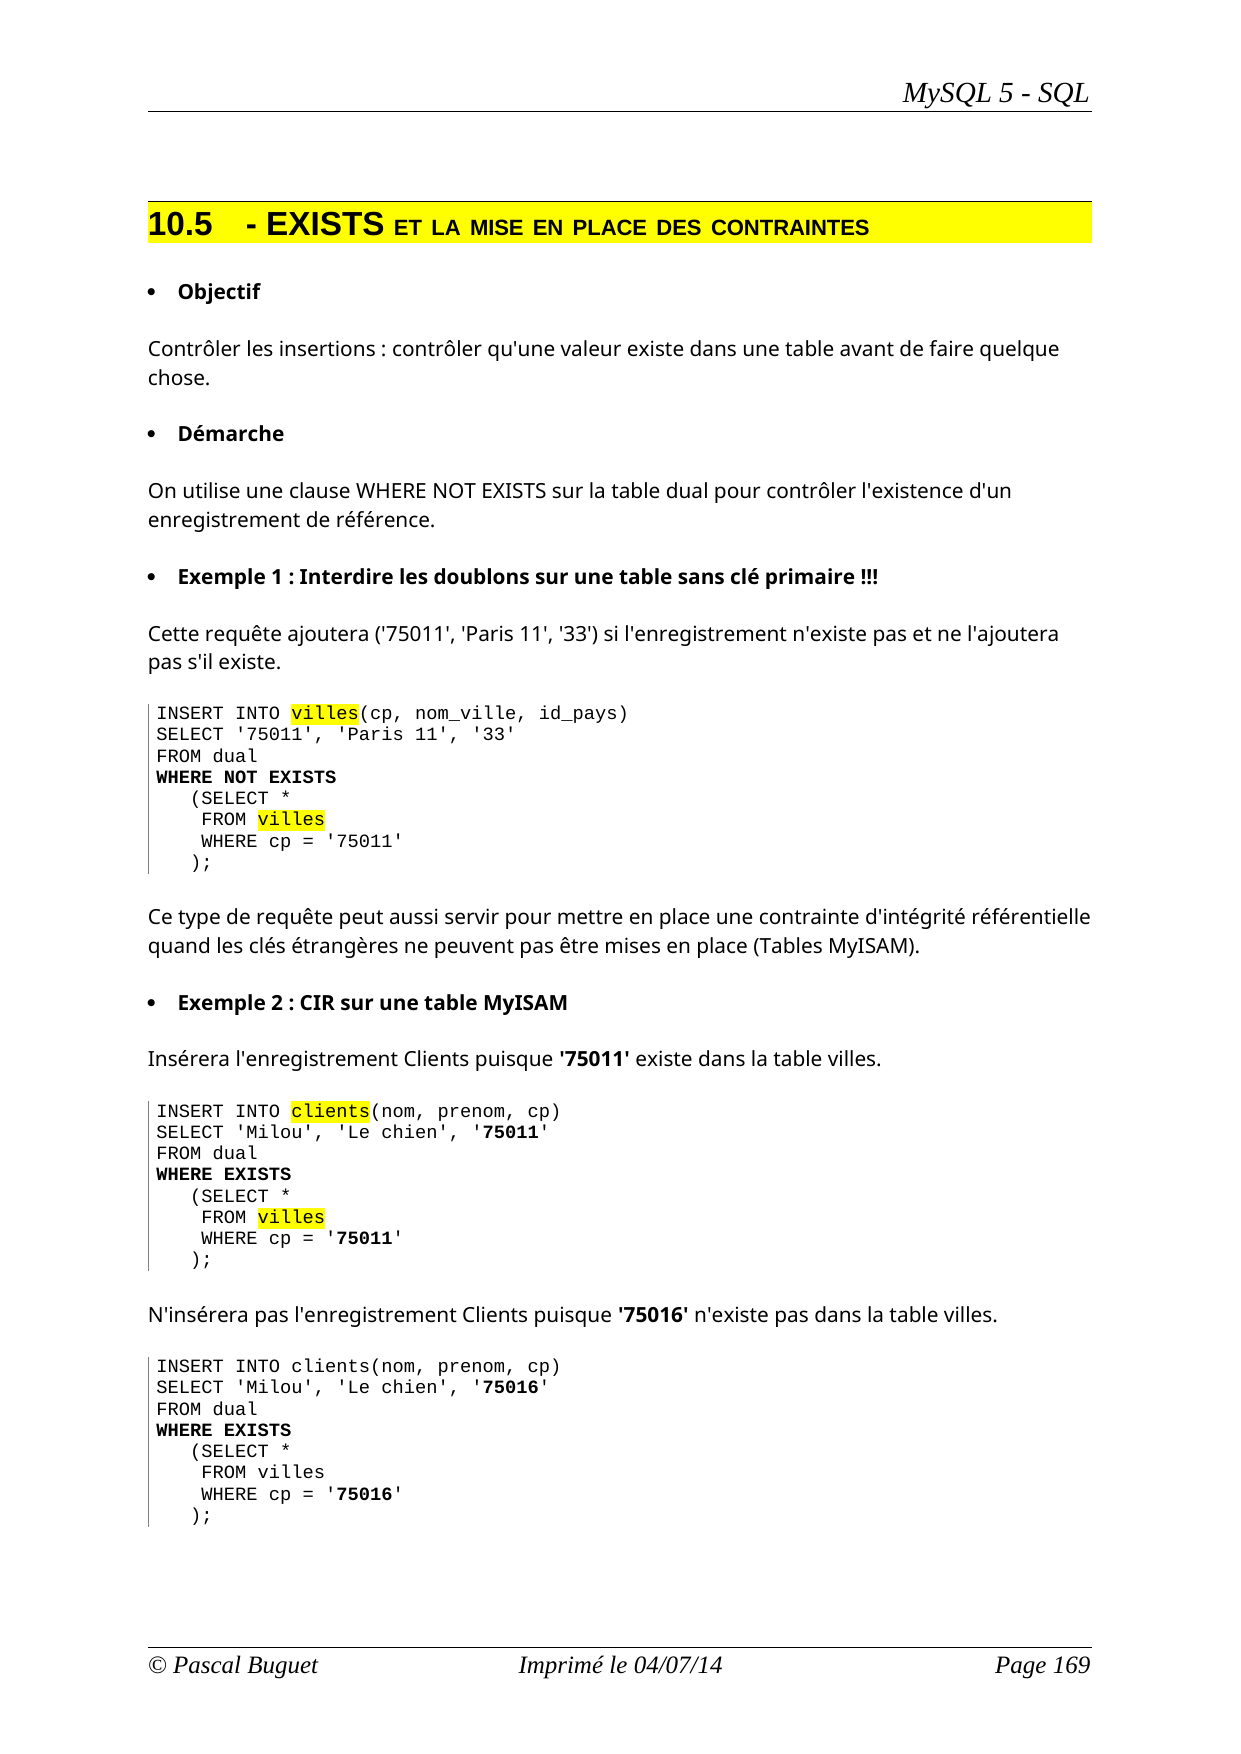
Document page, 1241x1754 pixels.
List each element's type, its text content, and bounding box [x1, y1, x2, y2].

text Insérera l'enregistrement Clients puisque '75011' existe dans la table villes. [148, 1044, 1092, 1073]
subtitle - EXISTS et la mise en place des contraintes [148, 202, 1092, 243]
text ); [149, 1250, 1092, 1271]
list Objectif [148, 277, 1063, 306]
list Exemple 2 : CIR sur une table MyISAM [148, 988, 1063, 1016]
text FROM dual [149, 1399, 1092, 1421]
text WHERE NOT EXISTS [149, 768, 1092, 789]
text WHERE EXISTS [149, 1421, 1092, 1442]
text SELECT '75011', 'Paris 11', '33' [149, 725, 1092, 746]
text WHERE cp = '75016' [149, 1484, 1092, 1506]
text FROM dual [149, 1144, 1092, 1165]
text INSERT INTO clients(nom, prenom, cp) [149, 1101, 1092, 1123]
text On utilise une clause WHERE NOT EXISTS sur la table dual pour contrôler l'existence d'un enregistrement de référence. [148, 476, 1092, 533]
list Exemple 1 : Interdire les doublons sur une table sans clé primaire !!! [148, 562, 1063, 590]
text FROM villes [149, 1463, 1092, 1484]
text SELECT 'Milou', 'Le chien', '75011' [149, 1123, 1092, 1144]
text ); [149, 1506, 1092, 1527]
text Ce type de requête peut aussi servir pour mettre en place une contrainte d'intégrité référentielle quand les clés étrangères ne peuvent pas être mises en place (Tables MyISAM). [148, 902, 1092, 959]
text Contrôler les insertions : contrôler qu'une valeur existe dans une table avant de faire quelque chose. [148, 334, 1092, 391]
text Cette requête ajoutera ('75011', 'Paris 11', '33') si l'enregistrement n'existe pas et ne l'ajoutera pas s'il existe. [148, 619, 1092, 676]
text WHERE cp = '75011' [149, 1229, 1092, 1250]
list Démarche [148, 419, 1063, 448]
text INSERT INTO clients(nom, prenom, cp) [149, 1357, 1092, 1378]
text (SELECT * [149, 1186, 1092, 1208]
text FROM villes [149, 1208, 1092, 1229]
text WHERE EXISTS [149, 1165, 1092, 1186]
text INSERT INTO villes(cp, nom_ville, id_pays) [149, 704, 1092, 725]
text FROM villes [149, 810, 1092, 831]
text (SELECT * [149, 789, 1092, 810]
text FROM dual [149, 746, 1092, 768]
text N'insérera pas l'enregistrement Clients puisque '75016' n'existe pas dans la table villes. [148, 1300, 1092, 1328]
text ); [149, 853, 1092, 874]
text (SELECT * [149, 1442, 1092, 1463]
text WHERE cp = '75011' [149, 831, 1092, 853]
text SELECT 'Milou', 'Le chien', '75016' [149, 1378, 1092, 1399]
